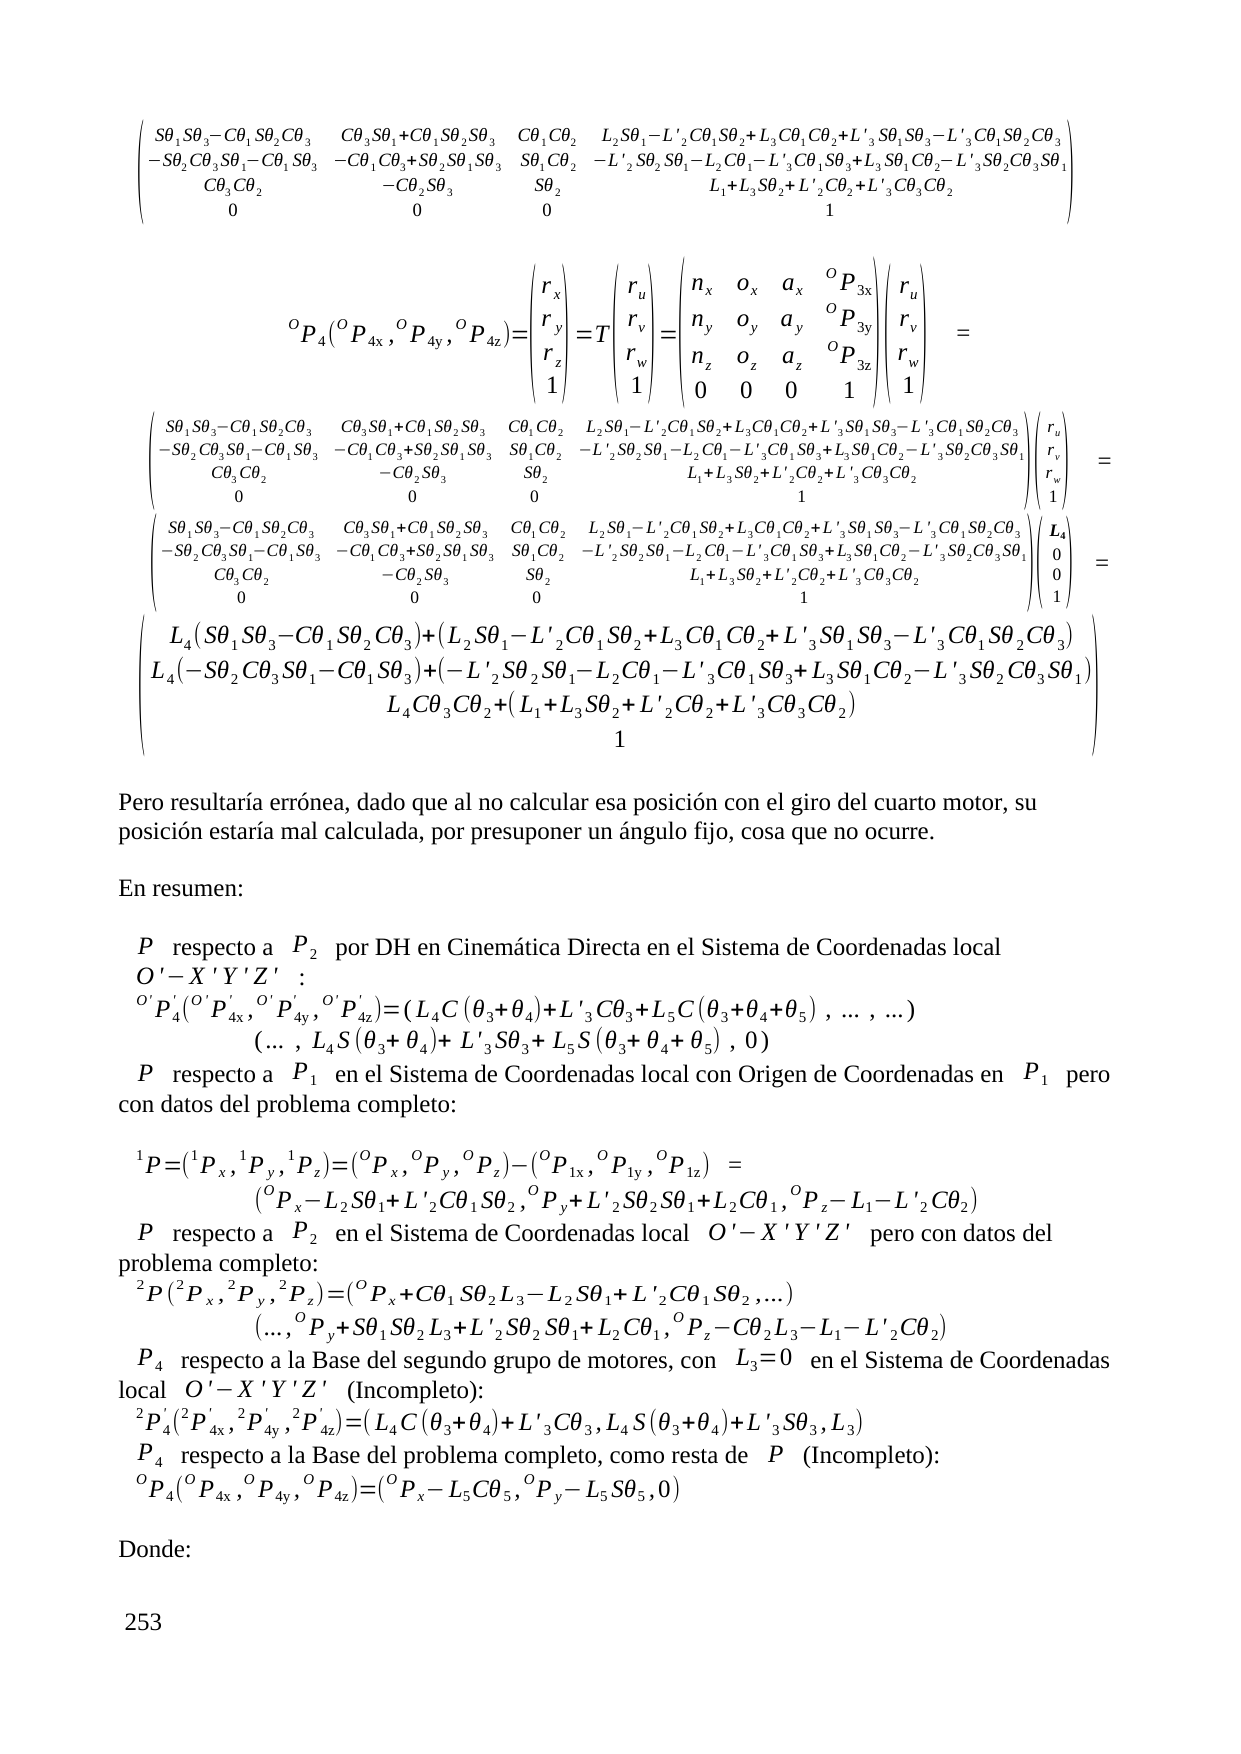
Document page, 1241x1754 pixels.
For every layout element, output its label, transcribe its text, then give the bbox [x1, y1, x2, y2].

text respecto aen el Sistema de Coordenadas local con Origen de Coordenadas enpero con datos del problema completo: [118, 1058, 1122, 1118]
text = [118, 410, 1122, 511]
text = [118, 254, 1122, 410]
text En resumen: [118, 873, 1122, 902]
text Pero resultaría errónea, dado que al no calcular esa posición con el giro del cuarto motor, su posición estaría mal calculada, por presuponer un ángulo fijo, cosa que no ocurre. [118, 787, 1122, 845]
text respecto a la Base del segundo grupo de motores, conen el Sistema de Coordenadas local(Incompleto): [118, 1344, 1122, 1404]
text respecto a la Base del problema completo, como resta de(Incompleto): [118, 1439, 1122, 1470]
text = [118, 1147, 1122, 1182]
text = [118, 511, 1122, 613]
text respecto apor DH en Cinemática Directa en el Sistema de Coordenadas local: [118, 931, 1122, 991]
text respecto aen el Sistema de Coordenadas localpero con datos del problema completo: [118, 1217, 1122, 1277]
text Donde: [118, 1534, 1122, 1563]
